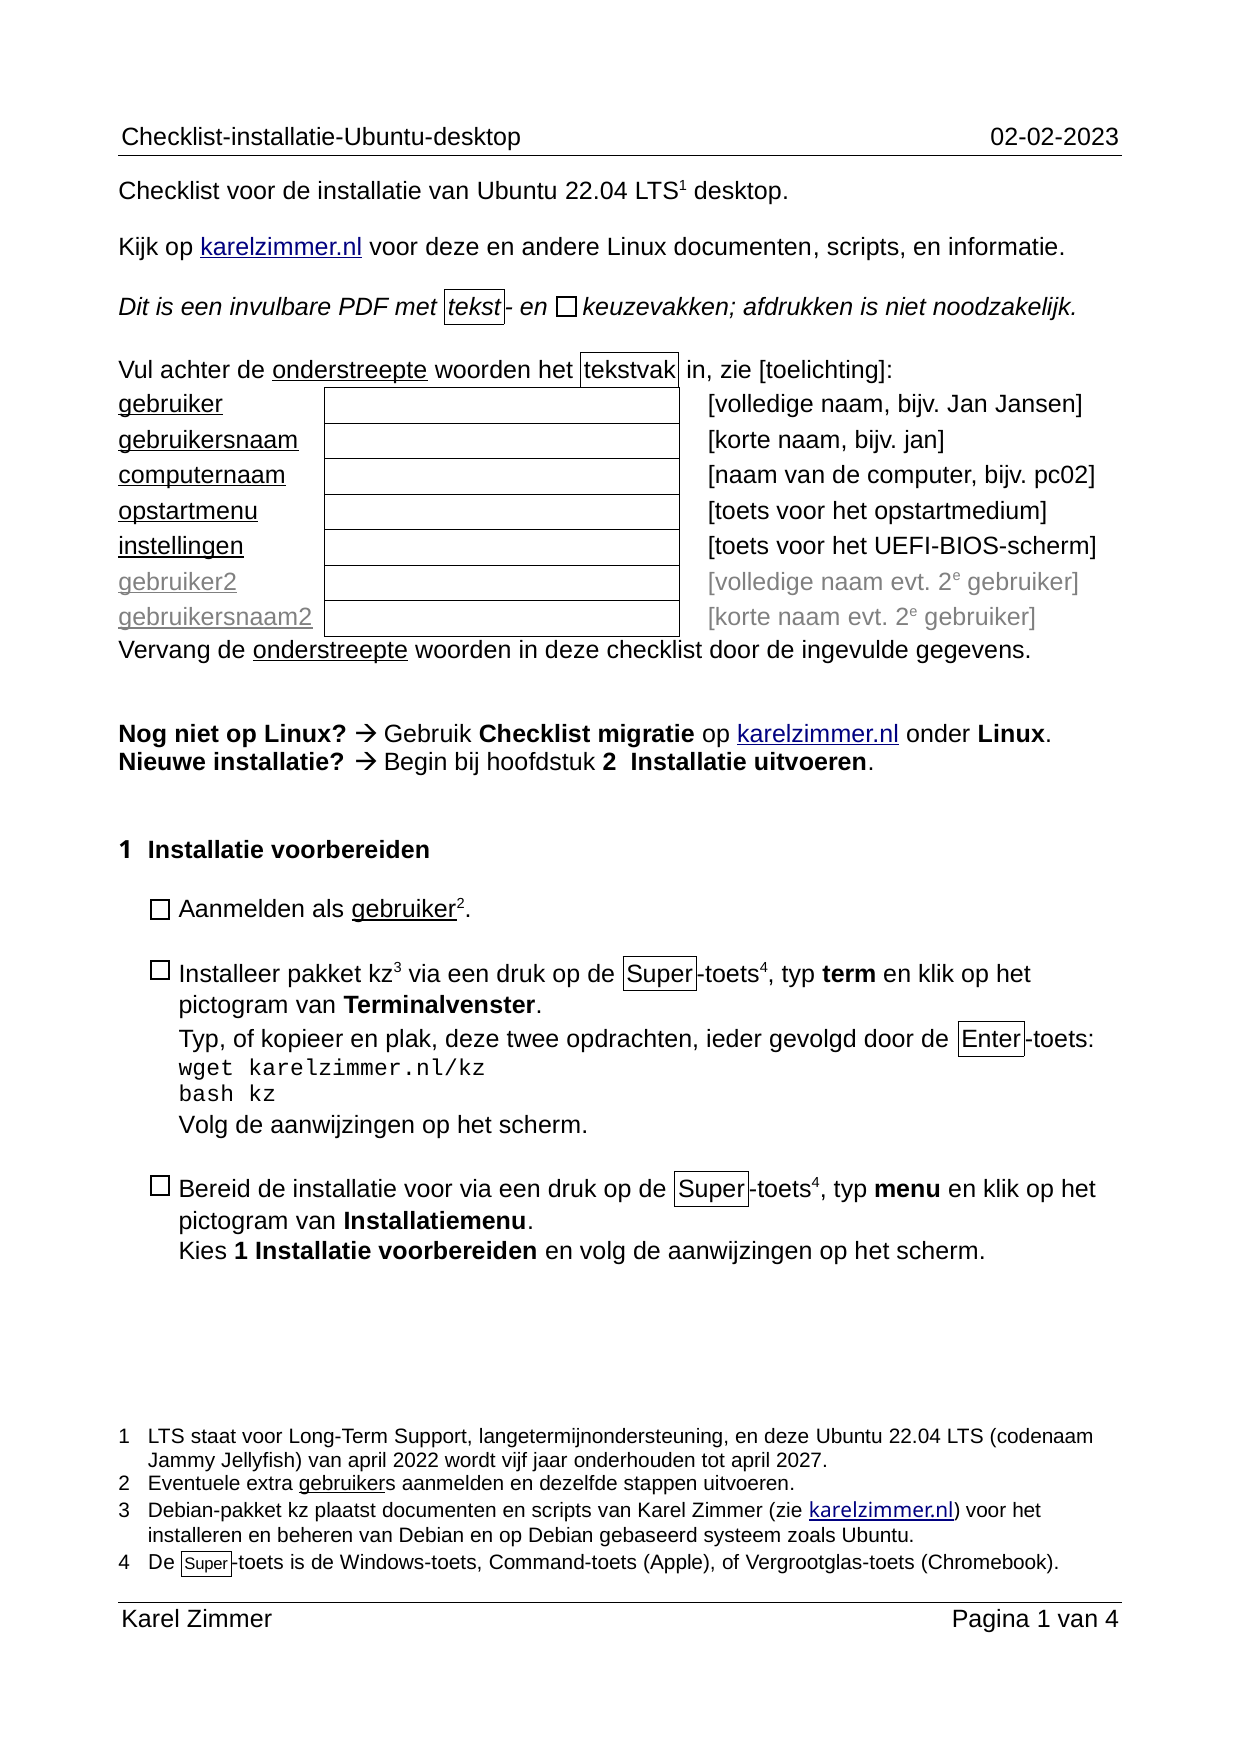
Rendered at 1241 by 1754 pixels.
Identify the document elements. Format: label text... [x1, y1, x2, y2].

text Nog niet op Linux?  Gebruik Checklist migratie op karelzimmer.nl onder Linux. [118, 720, 1122, 748]
table_cell [141, 1140, 177, 1170]
text [korte naam evt. 2e gebruiker] [680, 601, 1122, 636]
text OPSTARTMEnU [118, 494, 324, 529]
table_cell [141, 955, 177, 1020]
text LTS staat voor Long-Term Support, langetermijnondersteuning, en deze Ubuntu 22.04 LTS (codenaam Jammy Jellyfish) van april 2022 wordt vijf jaar onderhouden tot april 2027. [118, 1424, 1122, 1472]
text [volledige naam, bijv. Jan Jansen] [680, 387, 1122, 423]
table_cell Kies 1 Installatie voorbereiden en volg de aanwijzingen op het scherm. [177, 1236, 1120, 1266]
text in, zie [toelichting]: [679, 352, 1122, 387]
text gebruikersnaam [118, 423, 324, 458]
text [volledige naam evt. 2e gebruiker] [680, 565, 1122, 601]
text en keuzevakken; afdrukken is niet noodzakelijk. [505, 289, 1122, 324]
table_cell [177, 925, 1120, 955]
text INSTELLINGEN [118, 529, 324, 565]
table_cell [141, 1020, 177, 1110]
text [korte naam, bijv. jan] [680, 423, 1122, 458]
table_cell [141, 925, 177, 955]
text [toets voor het UEFI-BIOS-scherm] [680, 529, 1122, 565]
table_cell [177, 1140, 1120, 1170]
table_cell Installeer pakket kz via een druk op de Super-toets, typ term en klik op het pictogram van Terminalvenster. [177, 955, 1120, 1020]
table_header [141, 894, 177, 924]
text GEBRUIKERSNaaM2 [118, 601, 324, 636]
text tekst- [445, 290, 504, 324]
table_cell Typ, of kopieer en plak, deze twee opdrachten, ieder gevolgd door de Enter-toets: wget karelzimmer.nl/kz bash kz [177, 1020, 1120, 1110]
text GEBRUIKER [118, 387, 324, 423]
list Installatie voorbereiden [118, 832, 1122, 866]
text [toets voor het opstartmedium] [680, 494, 1122, 529]
text Vervang de ONDERSTREEPTE woorden in deze checklist door de ingevulde gegevens. [118, 636, 1122, 664]
text GEBRUIKER2 [118, 565, 324, 601]
text [naam van de computer, bijv. pc02] [680, 458, 1122, 494]
text Kijk op karelzimmer.nl voor deze en andere Linux documenten, scripts, en informatie. [118, 233, 1122, 261]
text Nieuwe installatie?  Begin bij hoofdstuk 2 Installatie uitvoeren. [118, 748, 1122, 776]
text Checklist voor de installatie van Ubuntu 22.04 LTS desktop. [118, 177, 1122, 205]
table_header Aanmelden als gebruiker. [177, 894, 1120, 924]
text COMPUTERNAAM [118, 458, 324, 494]
text tekstvak [581, 353, 678, 387]
table_cell Volg de aanwijzingen op het scherm. [177, 1110, 1120, 1140]
table_cell [141, 1110, 177, 1140]
text Vul achter de ONDERSTREEPTE woorden het [118, 352, 580, 387]
text Dit is een invulbare PDF met [118, 289, 444, 324]
table_cell Bereid de installatie voor via een druk op de Super-toets4, typ menu en klik op het pictogram van Installatiemenu. [177, 1170, 1120, 1236]
table_cell [141, 1236, 177, 1266]
table_cell [141, 1170, 177, 1236]
